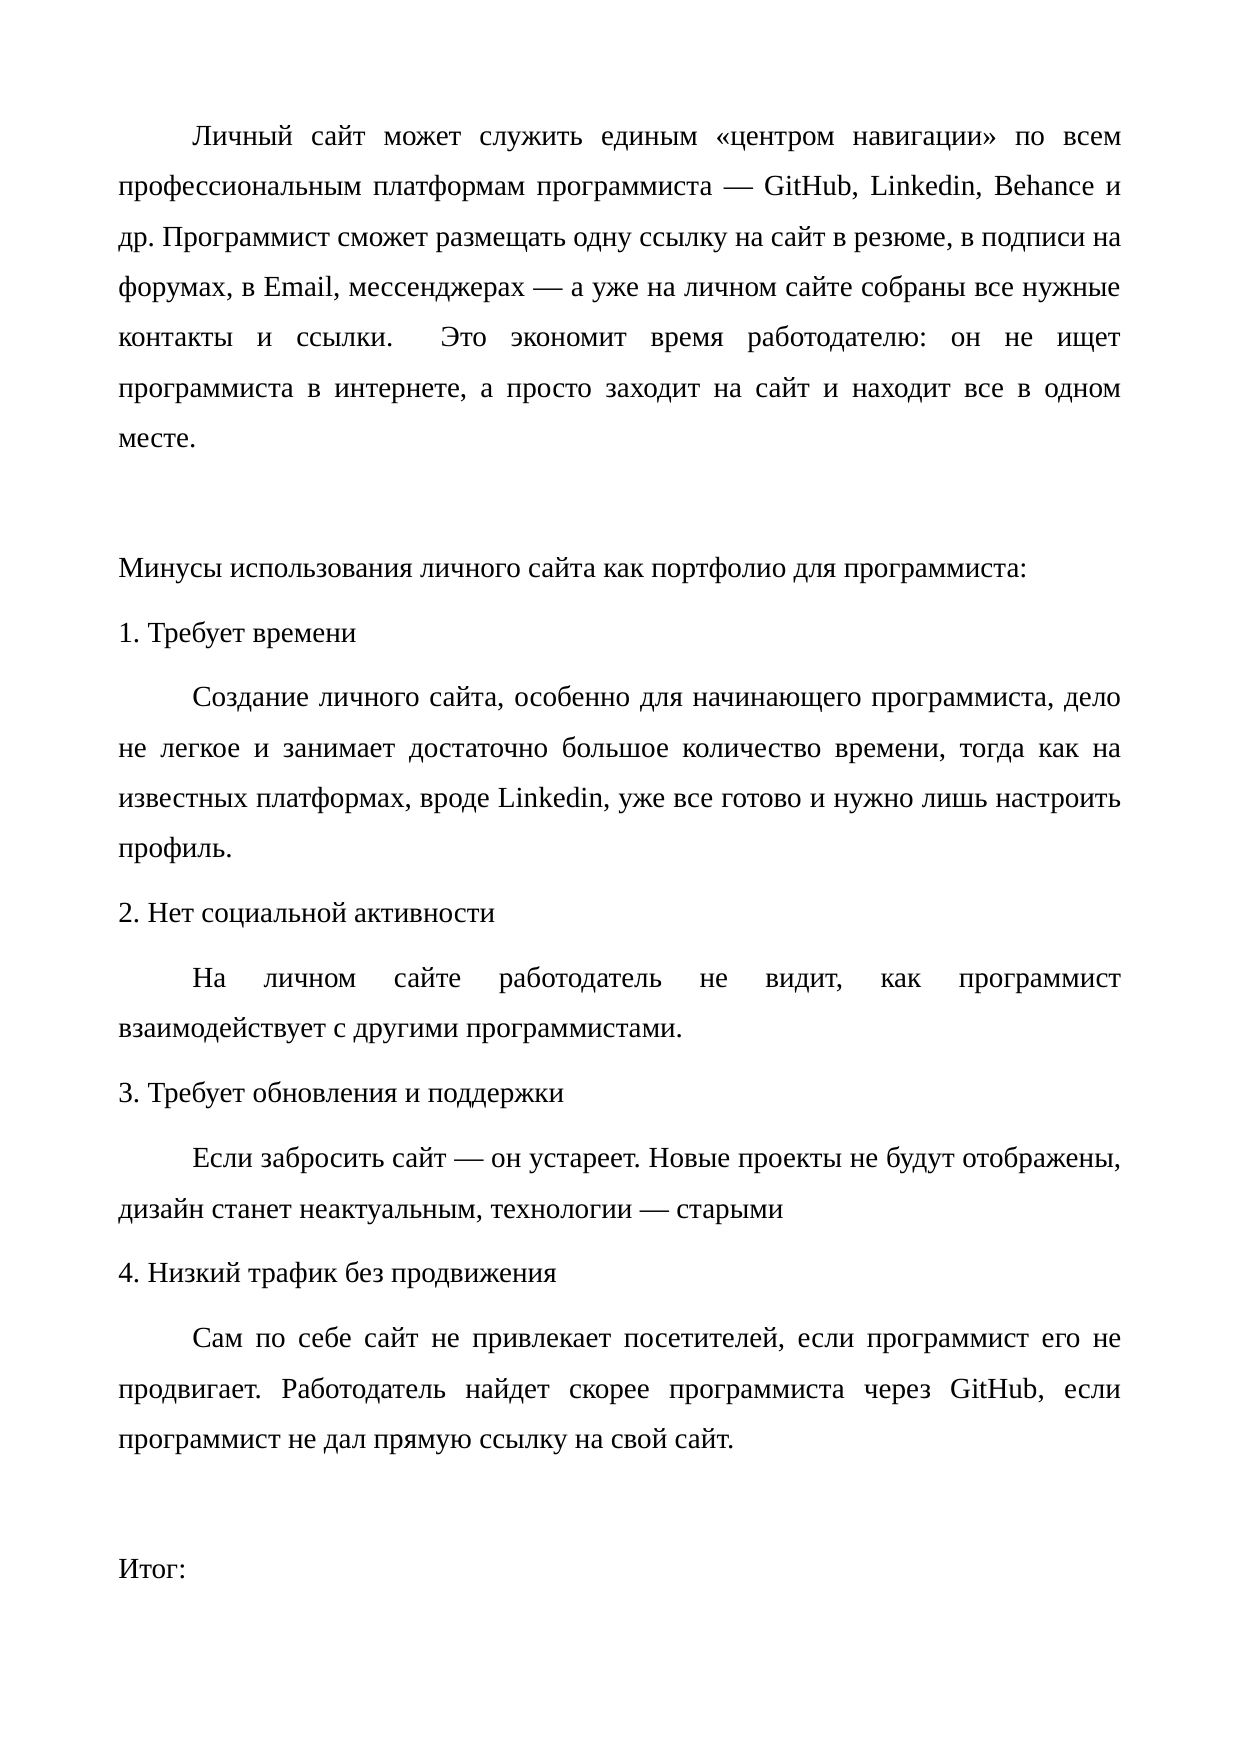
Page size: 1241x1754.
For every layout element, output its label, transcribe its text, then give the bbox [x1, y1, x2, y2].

text Сам по себе сайт не привлекает посетителей, если программист его не продвигает. Работодатель найдет скорее программиста через GitHub, если программист не дал прямую ссылку на свой сайт. [118, 1321, 1122, 1455]
text Личный сайт может служить единым «центром навигации» по всем профессиональным платформам программиста — GitHub, Linkedin, Behance и др. Программист сможет размещать одну ссылку на сайт в резюме, в подписи на форумах, в Email, мессенджерах — а уже на личном сайте собраны все нужные контакты и ссылки. Это экономит время работодателю: он не ищет программиста в интернете, а просто заходит на сайт и находит все в одном месте. [118, 118, 1122, 453]
text На личном сайте работодатель не видит, как программист взаимодействует с другими программистами. [118, 960, 1122, 1044]
text Создание личного сайта, особенно для начинающего программиста, дело не легкое и занимает достаточно большое количество времени, тогда как на известных платформах, вроде Linkedin, уже все готово и нужно лишь настроить профиль. [118, 679, 1122, 864]
text Итог: [118, 1551, 1122, 1584]
text 1. Требует времени [118, 615, 1122, 648]
text Минусы использования личного сайта как портфолио для программиста: [118, 550, 1122, 583]
text 4. Низкий трафик без продвижения [118, 1256, 1122, 1289]
text 2. Нет социальной активности [118, 895, 1122, 929]
text Если забросить сайт — он устареет. Новые проекты не будут отображены, дизайн станет неактуальным, технологии — старыми [118, 1140, 1122, 1224]
text 3. Требует обновления и поддержки [118, 1076, 1122, 1109]
